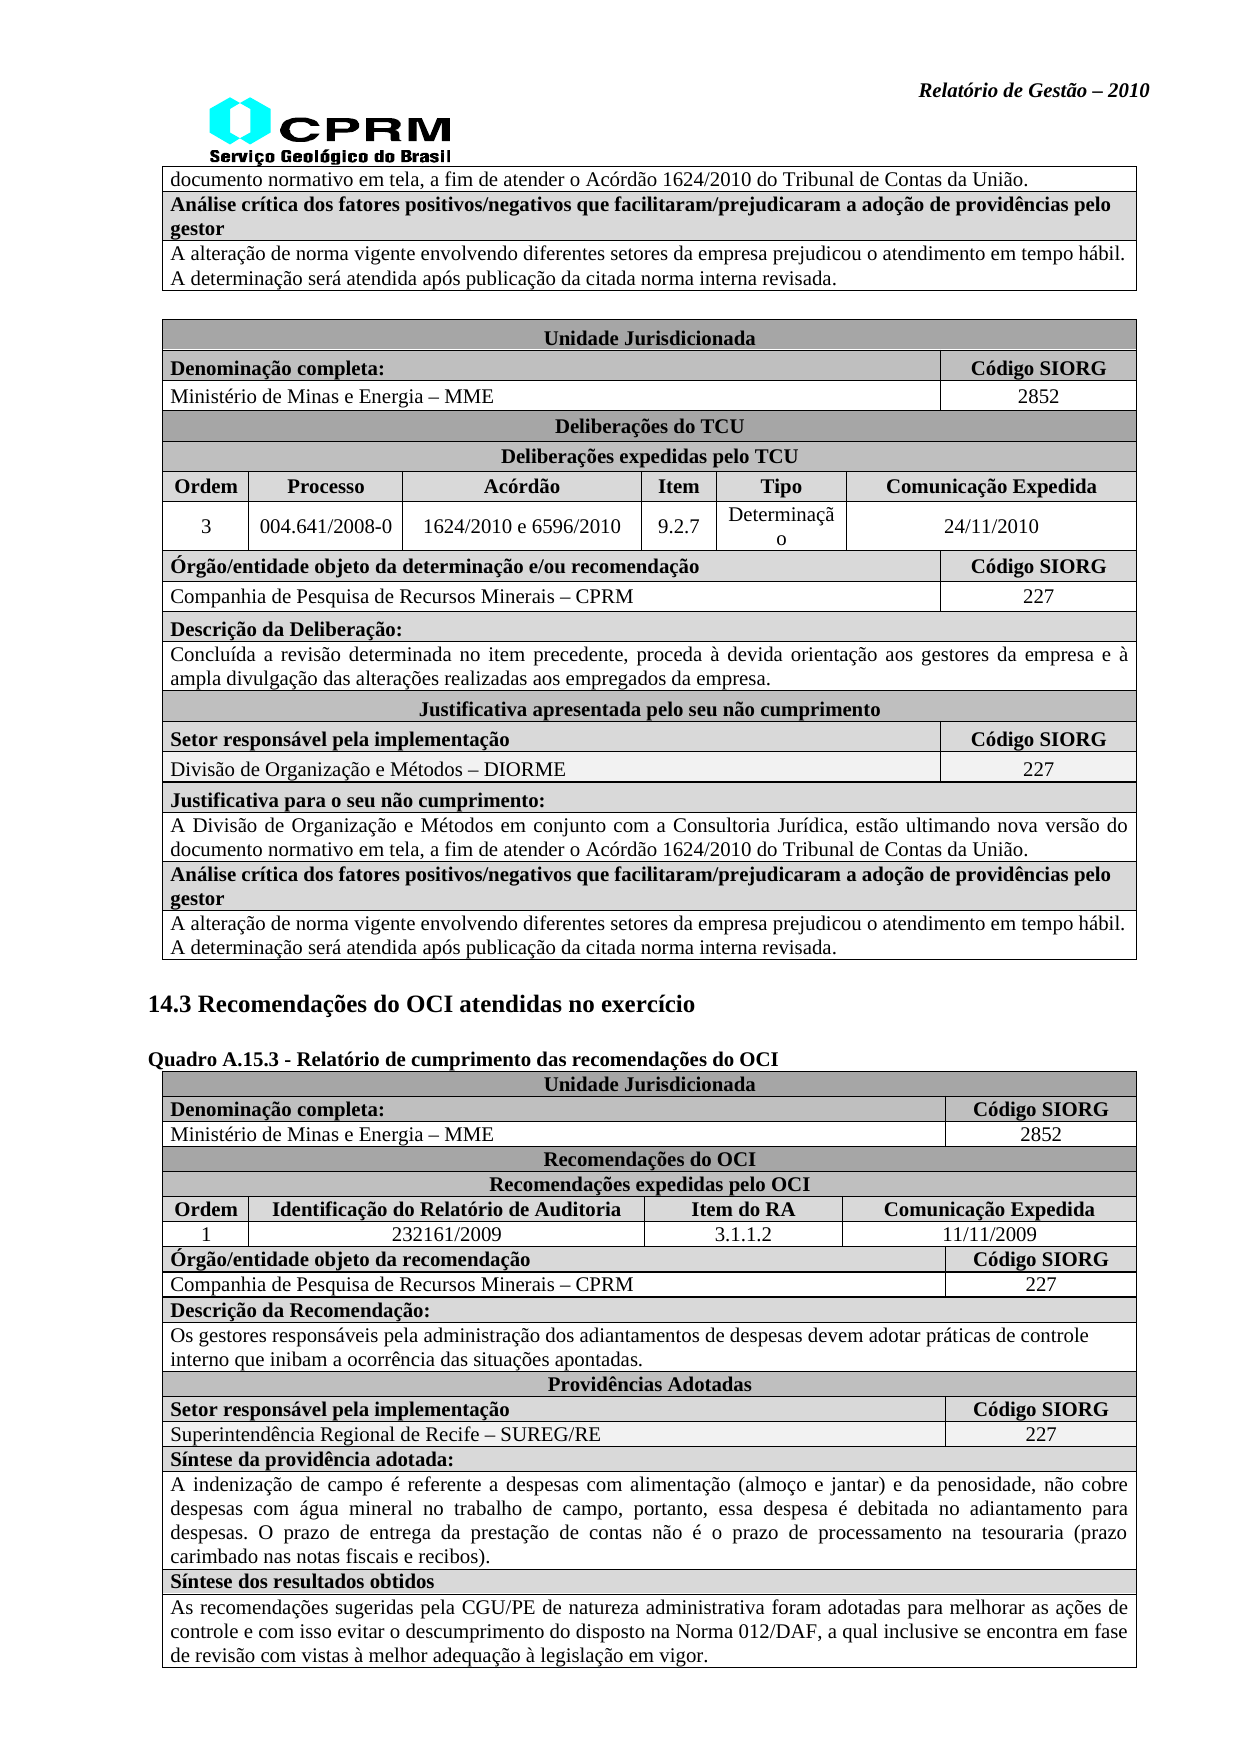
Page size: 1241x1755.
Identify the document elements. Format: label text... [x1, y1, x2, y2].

table_cell Companhia de Pesquisa de Recursos Minerais – CPRM [163, 1273, 945, 1296]
table_cell Recomendações do OCI [163, 1147, 1136, 1171]
table_cell Identificação do Relatório de Auditoria [249, 1197, 644, 1221]
table_cell 1 [163, 1222, 248, 1246]
table_cell 227 [946, 1422, 1136, 1446]
table_cell Divisão de Organização e Métodos – DIORME [163, 752, 940, 781]
table_cell 004.641/2008-0 [249, 502, 402, 550]
table_cell Setor responsável pela implementação [163, 722, 940, 751]
table_cell Deliberações do TCU [163, 411, 1136, 441]
table_cell 1624/2010 e 6596/2010 [403, 502, 641, 550]
table_cell Ordem [163, 472, 248, 501]
table_cell Comunicação Expedida [847, 472, 1136, 501]
table_cell Setor responsável pela implementação [163, 1397, 945, 1421]
table_cell Acórdão [403, 472, 641, 501]
table_cell Item [642, 472, 716, 501]
table_cell Comunicação Expedida [843, 1197, 1136, 1221]
table_cell Código SIORG [941, 351, 1136, 380]
table_cell 227 [941, 582, 1136, 611]
table_cell Síntese da providência adotada: [163, 1447, 1136, 1471]
table_cell Concluída a revisão determinada no item precedente, proceda à devida orientação aos gestores da empresa e à ampla divulgação das alterações realizadas aos empregados da empresa. [163, 642, 1136, 690]
table_cell Deliberações expedidas pelo TCU [163, 442, 1136, 471]
table_cell Código SIORG [946, 1247, 1136, 1271]
table_cell Item do RA [645, 1197, 842, 1221]
table_cell A alteração de norma vigente envolvendo diferentes setores da empresa prejudicou o atendimento em tempo hábil. A determinação será atendida após publicação da citada norma interna revisada. [163, 911, 1136, 959]
table_cell 227 [946, 1273, 1136, 1296]
text 14.3 Recomendações do OCI atendidas no exercício [148, 989, 1152, 1018]
table_cell Órgão/entidade objeto da determinação e/ou recomendação [163, 551, 940, 581]
table_cell Análise crítica dos fatores positivos/negativos que facilitaram/prejudicaram a adoção de providências pelo gestor [163, 192, 1136, 240]
table_cell Companhia de Pesquisa de Recursos Minerais – CPRM [163, 582, 940, 611]
table_cell Denominação completa: [163, 351, 940, 380]
table_header Unidade Jurisdicionada [163, 320, 1136, 349]
table_cell A Divisão de Organização e Métodos em conjunto com a Consultoria Jurídica, estão ultimando nova versão do documento normativo em tela, a fim de atender o Acórdão 1624/2010 do Tribunal de Contas da União. [163, 813, 1136, 861]
table_cell 2852 [946, 1122, 1136, 1146]
table_cell A alteração de norma vigente envolvendo diferentes setores da empresa prejudicou o atendimento em tempo hábil. A determinação será atendida após publicação da citada norma interna revisada. [163, 241, 1136, 289]
table_cell Tipo [717, 472, 846, 501]
table_cell 3 [163, 502, 248, 550]
table_cell 2852 [941, 381, 1136, 410]
table_cell Descrição da Recomendação: [163, 1298, 1136, 1322]
table_cell Superintendência Regional de Recife – SUREG/RE [163, 1422, 945, 1446]
table_cell Código SIORG [941, 551, 1136, 581]
table_cell 227 [941, 752, 1136, 781]
table_cell Providências Adotadas [163, 1372, 1136, 1396]
table_cell Ministério de Minas e Energia – MME [163, 1122, 945, 1146]
table_cell Determinação [717, 502, 846, 550]
table_cell A indenização de campo é referente a despesas com alimentação (almoço e jantar) e da penosidade, não cobre despesas com água mineral no trabalho de campo, portanto, essa despesa é debitada no adiantamento para despesas. O prazo de entrega da prestação de contas não é o prazo de processamento na tesouraria (prazo carimbado nas notas fiscais e recibos). [163, 1472, 1136, 1568]
table_cell Processo [249, 472, 402, 501]
text Quadro A.15.3 - Relatório de cumprimento das recomendações do OCI [148, 1046, 1152, 1071]
table_cell Código SIORG [946, 1097, 1136, 1121]
table_cell Código SIORG [941, 722, 1136, 751]
table_cell Justificativa para o seu não cumprimento: [163, 783, 1136, 812]
table_cell Código SIORG [946, 1397, 1136, 1421]
table_cell 9.2.7 [642, 502, 716, 550]
table_cell Ordem [163, 1197, 248, 1221]
table_cell Análise crítica dos fatores positivos/negativos que facilitaram/prejudicaram a adoção de providências pelo gestor [163, 862, 1136, 910]
table_cell Recomendações expedidas pelo OCI [163, 1172, 1136, 1196]
table_cell Órgão/entidade objeto da recomendação [163, 1247, 945, 1271]
table_cell 232161/2009 [249, 1222, 644, 1246]
table_cell Os gestores responsáveis pela administração dos adiantamentos de despesas devem adotar práticas de controle interno que inibam a ocorrência das situações apontadas. [163, 1323, 1136, 1371]
table_cell 24/11/2010 [847, 502, 1136, 550]
table_cell As recomendações sugeridas pela CGU/PE de natureza administrativa foram adotadas para melhorar as ações de controle e com isso evitar o descumprimento do disposto na Norma 012/DAF, a qual inclusive se encontra em fase de revisão com vistas à melhor adequação à legislação em vigor. [163, 1595, 1136, 1667]
table_cell Justificativa apresentada pelo seu não cumprimento [163, 691, 1136, 721]
table_cell 3.1.1.2 [645, 1222, 842, 1246]
table_cell documento normativo em tela, a fim de atender o Acórdão 1624/2010 do Tribunal de Contas da União. [163, 167, 1136, 191]
table_header Unidade Jurisdicionada [163, 1072, 1136, 1096]
table_cell Ministério de Minas e Energia – MME [163, 381, 940, 410]
table_cell Denominação completa: [163, 1097, 945, 1121]
table_cell Descrição da Deliberação: [163, 612, 1136, 641]
table_cell Síntese dos resultados obtidos [163, 1570, 1136, 1593]
table_cell 11/11/2009 [843, 1222, 1136, 1246]
